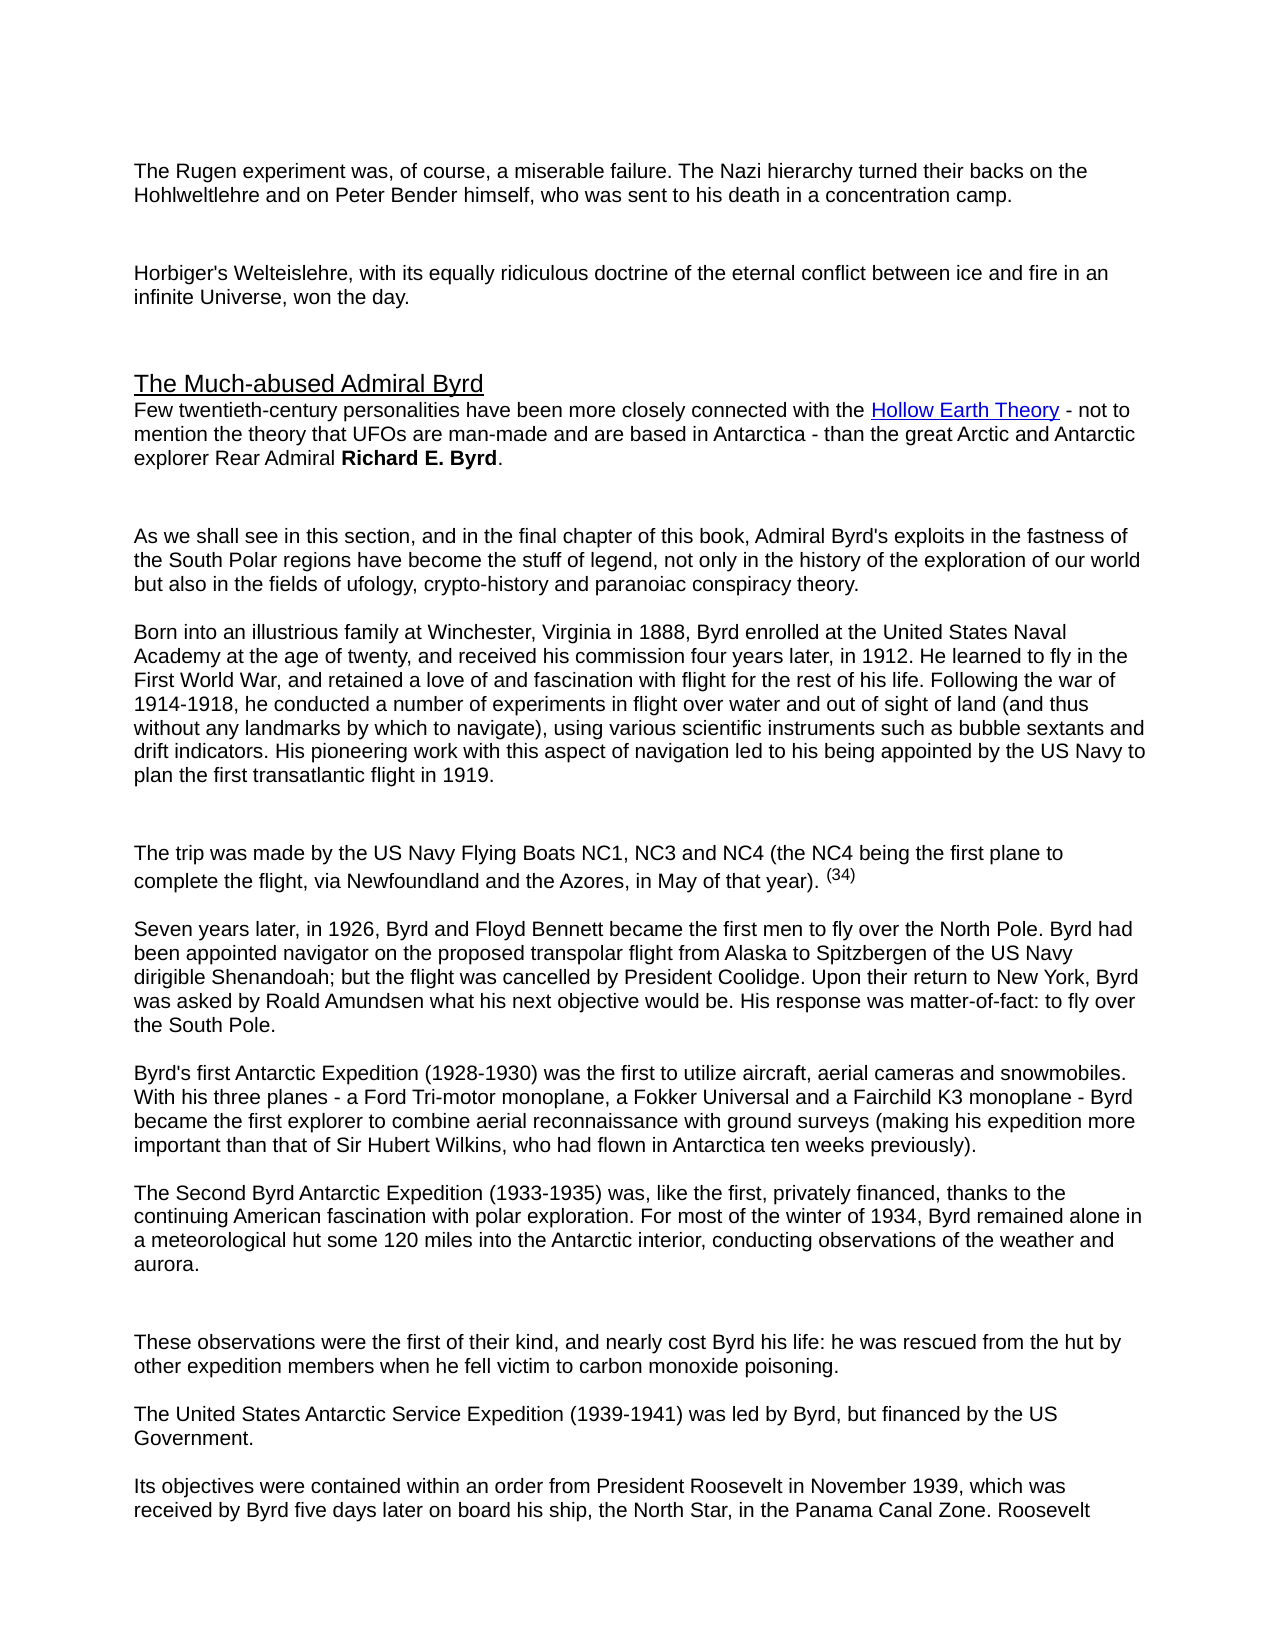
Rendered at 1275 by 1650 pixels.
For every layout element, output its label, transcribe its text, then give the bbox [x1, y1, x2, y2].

text These observations were the first of their kind, and nearly cost Byrd his life: he was rescued from the hut by other expedition members when he fell victim to carbon monoxide poisoning. The United States Antarctic Service Expedition (1939-1941) was led by Byrd, but financed by the US Government. Its objectives were contained within an order from President Roosevelt in November 1939, which was received by Byrd five days later on board his ship, the North Star, in the Panama Canal Zone. Roosevelt [134, 1330, 1147, 1522]
text The Rugen experiment was, of course, a miserable failure. The Nazi hierarchy turned their backs on the Hohlweltlehre and on Peter Bender himself, who was sent to his death in a concentration camp. [134, 159, 1147, 207]
text Horbiger's Welteislehre, with its equally ridiculous doctrine of the eternal conflict between ice and fire in an infinite Universe, won the day. [134, 261, 1147, 333]
text The Much-abused Admiral Byrd Few twentieth-century personalities have been more closely connected with the Hollow Earth Theory - not to mention the theory that UFOs are man-made and are based in Antarctica - than the great Arctic and Antarctic explorer Rear Admiral Richard E. Byrd. [134, 345, 1147, 470]
text The trip was made by the US Navy Flying Boats NC1, NC3 and NC4 (the NC4 being the first plane to complete the flight, via Newfoundland and the Azores, in May of that year). (34) Seven years later, in 1926, Byrd and Floyd Bennett became the first men to fly over the North Pole. Byrd had been appointed navigator on the proposed transpolar flight from Alaska to Spitzbergen of the US Navy dirigible Shenandoah; but the flight was cancelled by President Coolidge. Upon their return to New York, Byrd was asked by Roald Amundsen what his next objective would be. His response was matter-of-fact: to fly over the South Pole. Byrd's first Antarctic Expedition (1928-1930) was the first to utilize aircraft, aerial cameras and snowmobiles. With his three planes - a Ford Tri-motor monoplane, a Fokker Universal and a Fairchild K3 monoplane - Byrd became the first explorer to combine aerial reconnaissance with ground surveys (making his expedition more important than that of Sir Hubert Wilkins, who had flown in Antarctica ten weeks previously). The Second Byrd Antarctic Expedition (1933-1935) was, like the first, privately financed, thanks to the continuing American fascination with polar exploration. For most of the winter of 1934, Byrd remained alone in a meteorological hut some 120 miles into the Antarctic interior, conducting observations of the weather and aurora. [134, 841, 1147, 1276]
text As we shall see in this section, and in the final chapter of this book, Admiral Byrd's exploits in the fastness of the South Polar regions have become the stuff of legend, not only in the history of the exploration of our world but also in the fields of ufology, crypto-history and paranoiac conspiracy theory. Born into an illustrious family at Winchester, Virginia in 1888, Byrd enrolled at the United States Naval Academy at the age of twenty, and received his commission four years later, in 1912. He learned to fly in the First World War, and retained a love of and fascination with flight for the rest of his life. Following the war of 1914-1918, he conducted a number of experiments in flight over water and out of sight of land (and thus without any landmarks by which to navigate), using various scientific instruments such as bubble sextants and drift indicators. His pioneering work with this aspect of navigation led to his being appointed by the US Navy to plan the first transatlantic flight in 1919. [134, 524, 1147, 787]
